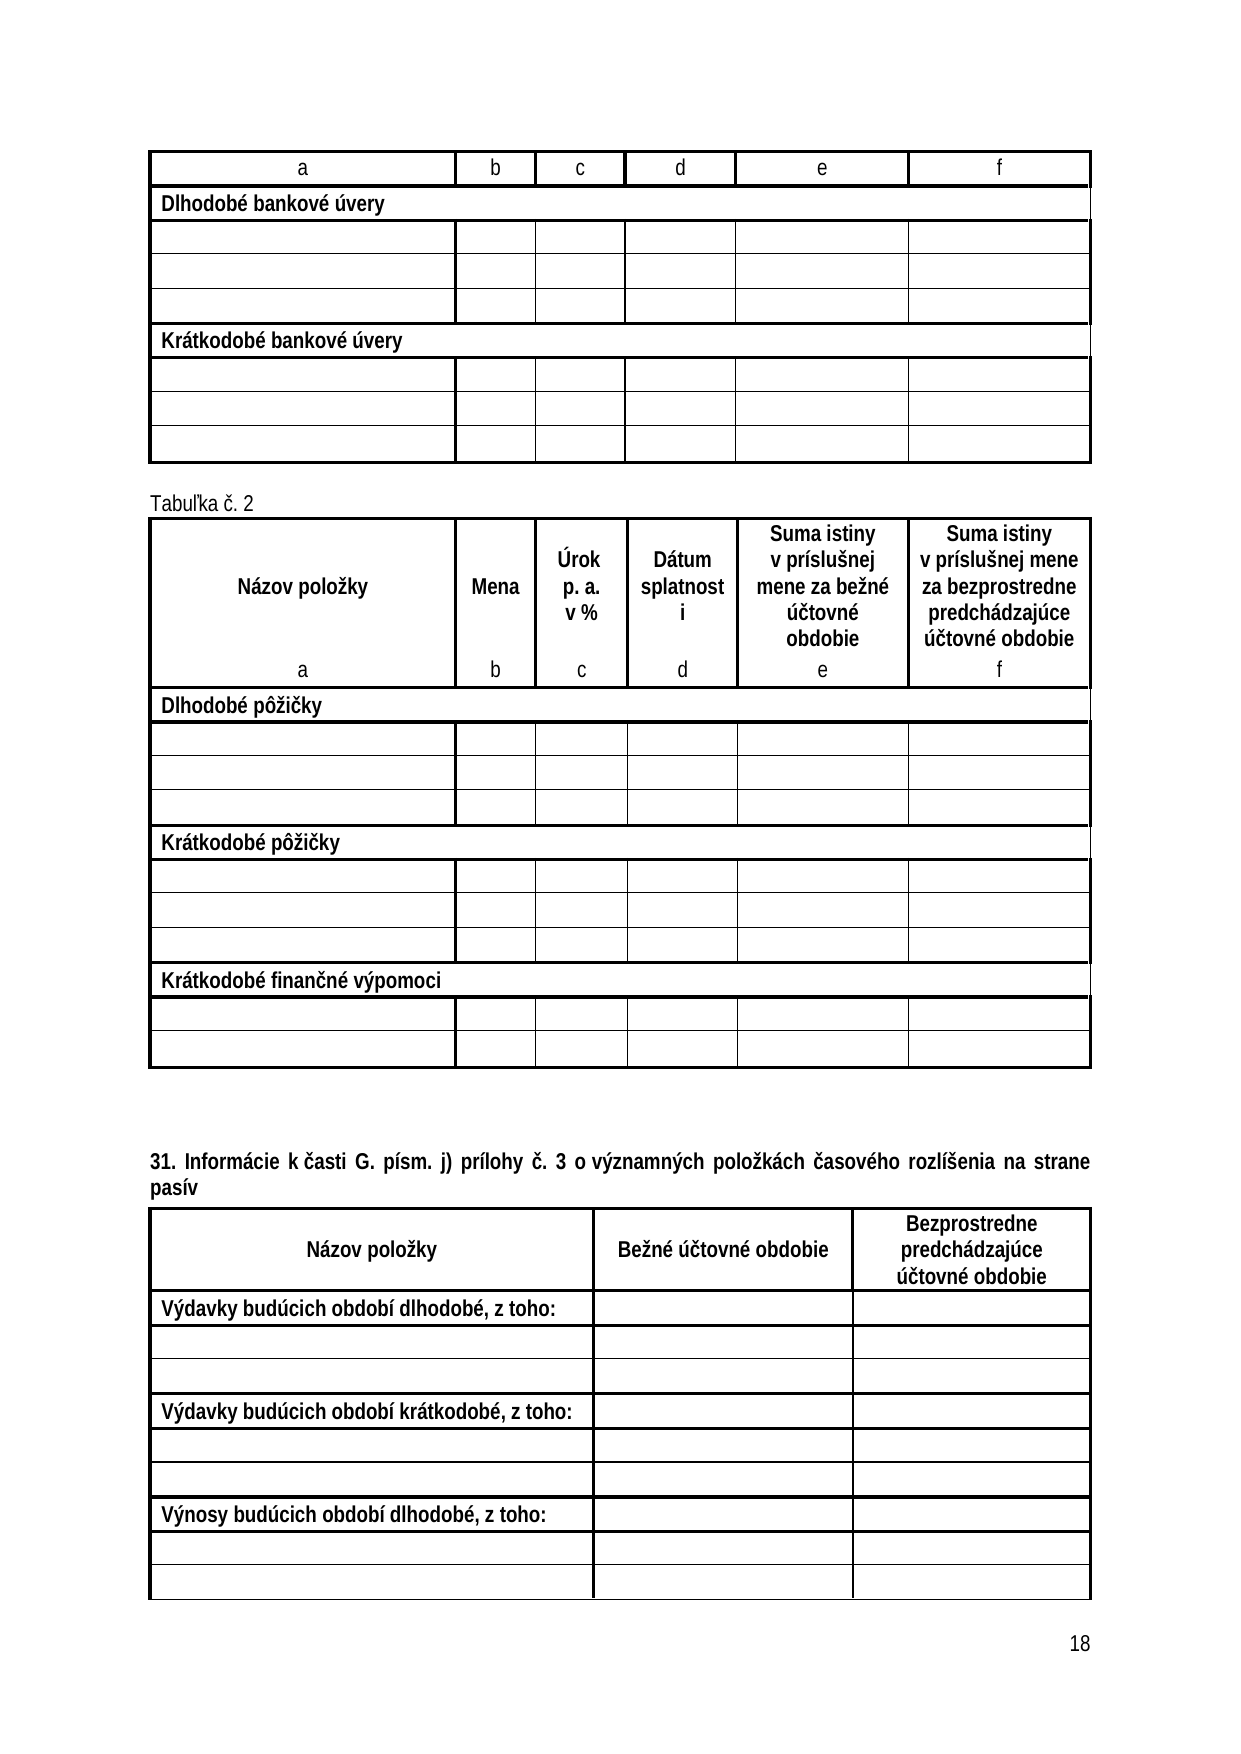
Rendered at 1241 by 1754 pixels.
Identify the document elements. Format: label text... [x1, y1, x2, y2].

table_cell [457, 359, 535, 391]
table_cell [152, 1533, 592, 1564]
table_cell [457, 254, 535, 287]
table_cell [457, 999, 535, 1030]
table_cell [626, 359, 735, 391]
table_cell [626, 222, 735, 253]
table_cell a [152, 652, 454, 686]
text Tabuľka č. 2 [150, 490, 1090, 517]
table_cell [626, 426, 735, 461]
table_cell [152, 392, 454, 425]
table_cell [457, 861, 535, 892]
table_cell Dlhodobé bankové úvery [152, 184, 1090, 219]
table_cell [152, 1359, 592, 1392]
table_cell [152, 359, 454, 391]
table_cell [738, 861, 908, 892]
table_cell [854, 1565, 1089, 1598]
table_cell b [457, 153, 534, 184]
table_cell [736, 289, 908, 322]
table_header Mena [457, 520, 534, 652]
table_cell c [537, 153, 623, 184]
table_header Názov položky [152, 1210, 592, 1289]
table_cell [738, 999, 908, 1030]
table_cell [628, 724, 737, 755]
table_cell [626, 392, 735, 425]
table_cell [909, 790, 1089, 823]
table_cell b [457, 652, 534, 686]
table_cell [536, 928, 627, 961]
table_cell f [910, 652, 1089, 686]
table_cell [595, 1359, 852, 1392]
table_cell [152, 893, 454, 927]
table_cell [628, 893, 737, 927]
table_cell c [537, 652, 626, 686]
table_cell [909, 928, 1089, 961]
table_cell [738, 790, 908, 823]
table_cell [595, 1292, 852, 1323]
table_cell Dlhodobé pôžičky [152, 686, 1090, 720]
table_cell [854, 1463, 1089, 1495]
table_cell [738, 893, 908, 927]
table_cell [152, 289, 454, 322]
table_cell [536, 254, 624, 287]
table_cell [536, 222, 624, 253]
table_cell [536, 392, 624, 425]
table_cell [152, 1463, 592, 1495]
table_cell [595, 1499, 852, 1530]
table_cell [909, 356, 1089, 391]
table_cell [457, 724, 535, 755]
table_cell [152, 1031, 454, 1066]
table_cell [628, 790, 737, 823]
table_cell [536, 893, 627, 927]
table_cell [736, 359, 908, 391]
table_cell [854, 1499, 1089, 1530]
table_cell [152, 222, 454, 253]
table_cell [909, 254, 1089, 287]
table_cell d [627, 153, 734, 184]
table_cell [457, 756, 535, 789]
table_cell [152, 254, 454, 287]
table_cell [626, 254, 735, 287]
table_cell [536, 1031, 627, 1066]
table_cell Výdavky budúcich období krátkodobé, z toho: [152, 1395, 592, 1427]
table_cell [595, 1430, 852, 1461]
table_cell [536, 359, 624, 391]
table_cell [536, 861, 627, 892]
table_cell [152, 756, 454, 789]
table_cell [152, 790, 454, 823]
table_cell Krátkodobé pôžičky [152, 824, 1090, 858]
table_cell [457, 790, 535, 823]
table_cell [909, 426, 1089, 461]
table_cell [457, 426, 535, 461]
table_cell [628, 999, 737, 1030]
table_cell e [739, 652, 907, 686]
table_cell [457, 893, 535, 927]
table_cell [909, 893, 1089, 927]
table_cell [738, 1031, 908, 1066]
table_cell [595, 1395, 852, 1427]
table_cell [738, 928, 908, 961]
table_cell [909, 756, 1089, 789]
table_cell [736, 254, 908, 287]
table_cell [909, 289, 1089, 322]
table_cell [736, 222, 908, 253]
table_cell a [152, 153, 454, 184]
table_cell [628, 1031, 737, 1066]
table_cell [457, 1031, 535, 1066]
table_cell [152, 426, 454, 461]
table_cell [738, 724, 908, 755]
table_header Dátum splatnosti [629, 520, 736, 652]
table_cell [152, 928, 454, 961]
table_cell [152, 724, 454, 755]
table_cell [152, 861, 454, 892]
table_header Suma istiny v príslušnej mene za bezprostredne predchádzajúce účtovné obdobie [910, 520, 1089, 652]
table_cell Krátkodobé bankové úvery [152, 322, 1090, 356]
table_cell [536, 289, 624, 322]
table_cell d [629, 652, 736, 686]
table_cell Krátkodobé finančné výpomoci [152, 961, 1090, 995]
table_cell [854, 1430, 1089, 1461]
table_cell [457, 392, 535, 425]
table_cell [854, 1292, 1089, 1323]
table_cell [854, 1533, 1089, 1564]
table_cell [628, 756, 737, 789]
table_cell [909, 720, 1089, 755]
table_cell [152, 1327, 592, 1358]
table_cell [736, 426, 908, 461]
table_cell [595, 1565, 852, 1598]
table_cell [536, 756, 627, 789]
table_cell [536, 426, 624, 461]
table_header Názov položky [152, 520, 454, 652]
table_cell [854, 1327, 1089, 1358]
table_cell [595, 1327, 852, 1358]
table_cell [909, 392, 1089, 425]
table_cell [628, 928, 737, 961]
table_cell [457, 928, 535, 961]
table_cell [909, 1031, 1089, 1066]
table_cell e [737, 153, 907, 184]
table_header Suma istiny v príslušnej mene za bežné účtovné obdobie [739, 520, 907, 652]
table_cell [457, 289, 535, 322]
table_cell Výnosy budúcich období dlhodobé, z toho: [152, 1499, 592, 1530]
table_cell [152, 999, 454, 1030]
table_cell [909, 858, 1089, 892]
table_cell [595, 1463, 852, 1495]
table_header Bežné účtovné obdobie [595, 1210, 851, 1289]
table_cell [738, 756, 908, 789]
table_header Úrok p. a. v % [537, 520, 626, 652]
table_cell f [910, 153, 1089, 184]
table_cell [536, 999, 627, 1030]
table_cell [152, 1430, 592, 1461]
table_cell [595, 1533, 852, 1564]
table_cell [854, 1395, 1089, 1427]
title 31. Informácie k časti G. písm. j) prílohy č. 3 o významných položkách časového rozlíšenia na strane pasív [150, 1148, 1090, 1201]
table_cell [909, 995, 1089, 1030]
table_cell [152, 1565, 592, 1598]
table_cell [626, 289, 735, 322]
table_cell [457, 222, 535, 253]
table_cell [536, 724, 627, 755]
table_cell [854, 1359, 1089, 1392]
table_cell [536, 790, 627, 823]
table_cell [736, 392, 908, 425]
table_cell Výdavky budúcich období dlhodobé, z toho: [152, 1292, 592, 1323]
table_cell [909, 219, 1089, 253]
table_cell [628, 861, 737, 892]
table_header Bezprostredne predchádzajúce účtovné obdobie [854, 1210, 1089, 1289]
